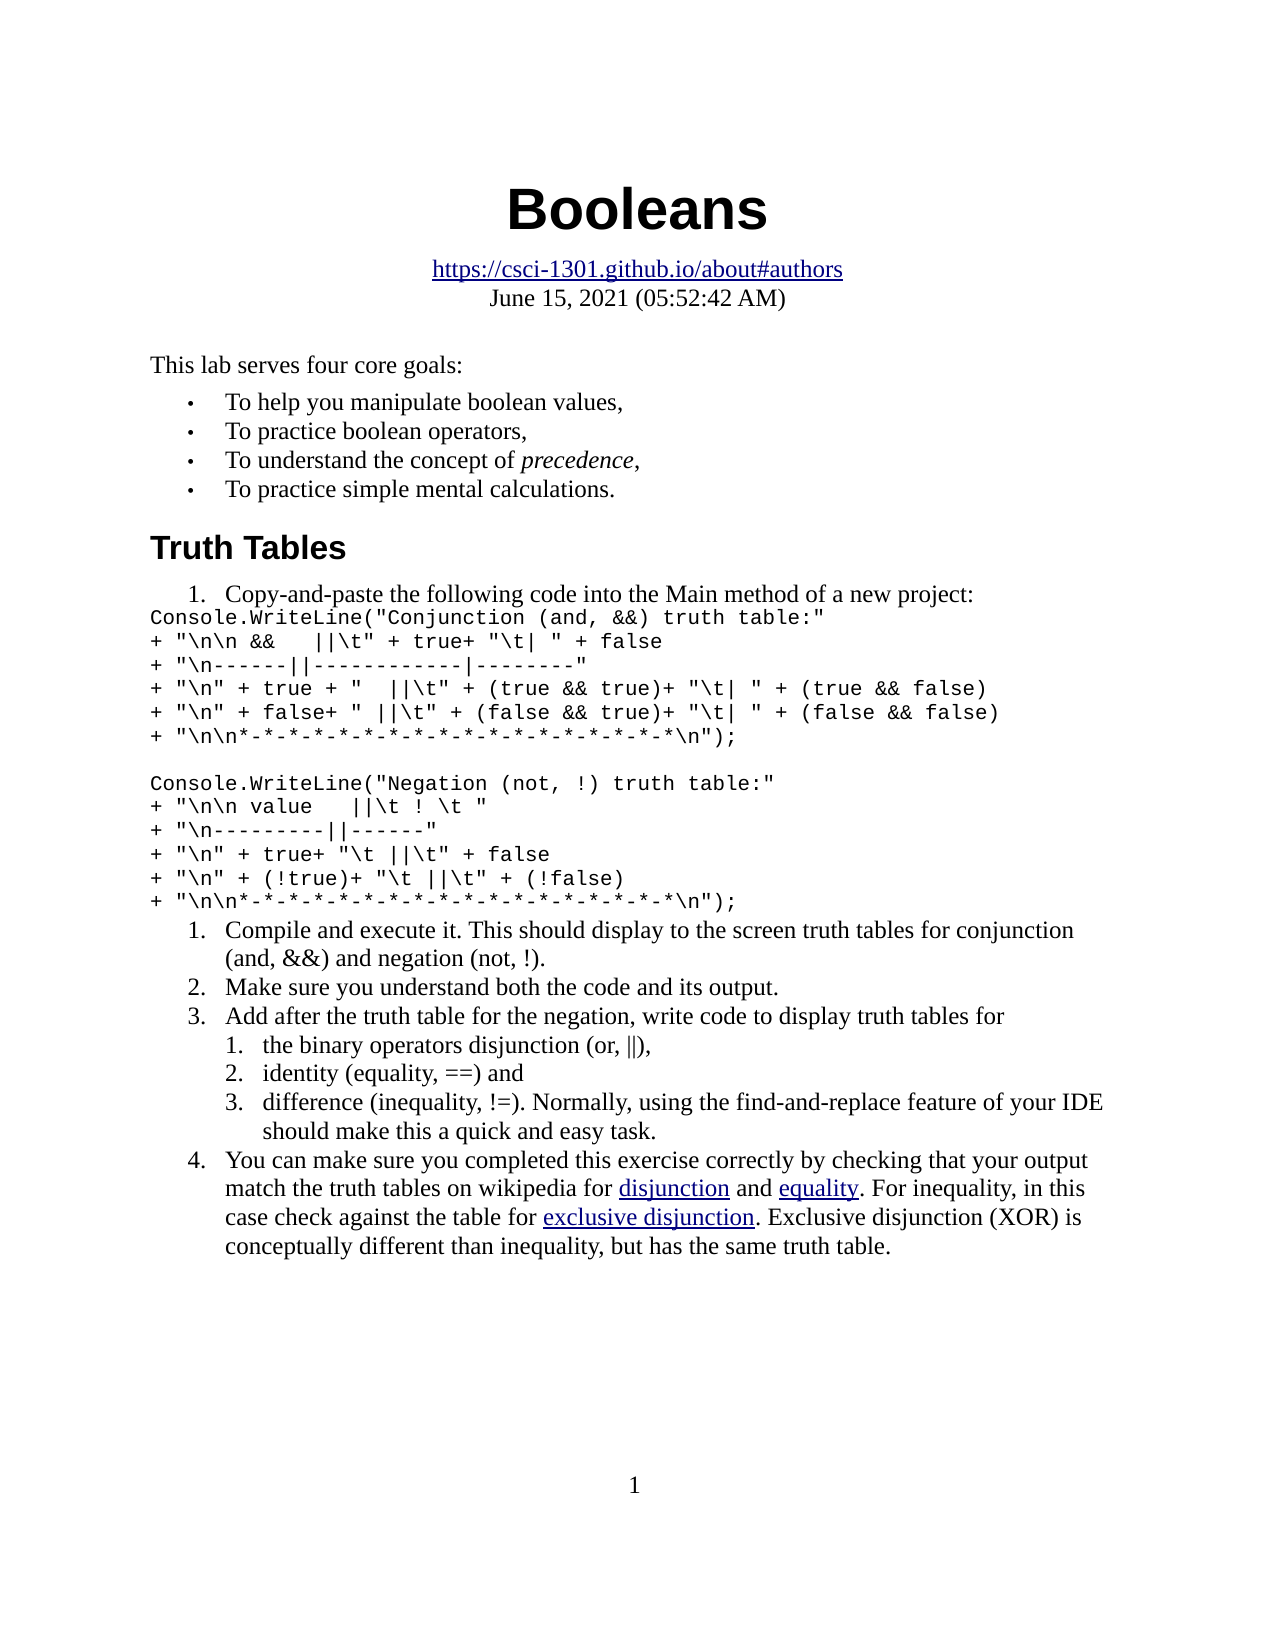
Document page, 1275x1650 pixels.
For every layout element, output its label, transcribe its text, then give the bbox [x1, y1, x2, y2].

text June 15, 2021 (05:52:42 AM) [150, 283, 1125, 312]
text + "\n" + (!true)+ "\t ||\t" + (!false) [150, 867, 1125, 891]
text + "\n---------||------" [150, 820, 1125, 844]
text + "\n" + true+ "\t ||\t" + false [150, 844, 1125, 867]
text Console.WriteLine("Conjunction (and, &&) truth table:" [150, 607, 1125, 631]
list Make sure you understand both the code and its output. [187, 972, 1125, 1001]
list You can make sure you completed this exercise correctly by checking that your output match the truth tables on wikipedia for disjunction and equality. For inequality, in this case check against the table for exclusive disjunction. Exclusive disjunction (XOR) is conceptually different than inequality, but has the same truth table. [187, 1145, 1125, 1260]
text + "\n------||------------|--------" [150, 655, 1125, 678]
list Compile and execute it. This should display to the screen truth tables for conjunction (and, &&) and negation (not, !). [187, 915, 1125, 972]
text This lab serves four core goals: [150, 350, 1125, 378]
list difference (inequality, !=). Normally, using the find-and-replace feature of your IDE should make this a quick and easy task. [225, 1087, 1125, 1145]
list To understand the concept of precedence, [187, 445, 1125, 474]
text + "\n\n*-*-*-*-*-*-*-*-*-*-*-*-*-*-*-*-*-*\n"); [150, 726, 1125, 749]
list To practice boolean operators, [187, 416, 1125, 445]
list To help you manipulate boolean values, [187, 387, 1125, 416]
text + "\n" + true + " ||\t" + (true && true)+ "\t| " + (true && false) [150, 678, 1125, 702]
list To practice simple mental calculations. [187, 474, 1125, 502]
list Add after the truth table for the negation, write code to display truth tables for [187, 1001, 1125, 1030]
text + "\n" + false+ " ||\t" + (false && true)+ "\t| " + (false && false) [150, 702, 1125, 726]
subtitle Truth Tables [150, 527, 1125, 566]
text + "\n\n value ||\t ! \t " [150, 797, 1125, 820]
list the binary operators disjunction (or, ||), [225, 1030, 1125, 1058]
text + "\n\n*-*-*-*-*-*-*-*-*-*-*-*-*-*-*-*-*-*\n"); [150, 891, 1125, 915]
text + "\n\n && ||\t" + true+ "\t| " + false [150, 631, 1125, 655]
text Console.WriteLine("Negation (not, !) truth table:" [150, 773, 1125, 797]
title Booleans [150, 175, 1125, 242]
list identity (equality, ==) and [225, 1058, 1125, 1087]
text https://csci-1301.github.io/about#authors [150, 254, 1125, 283]
list Copy-and-paste the following code into the Main method of a new project: [187, 579, 1125, 607]
